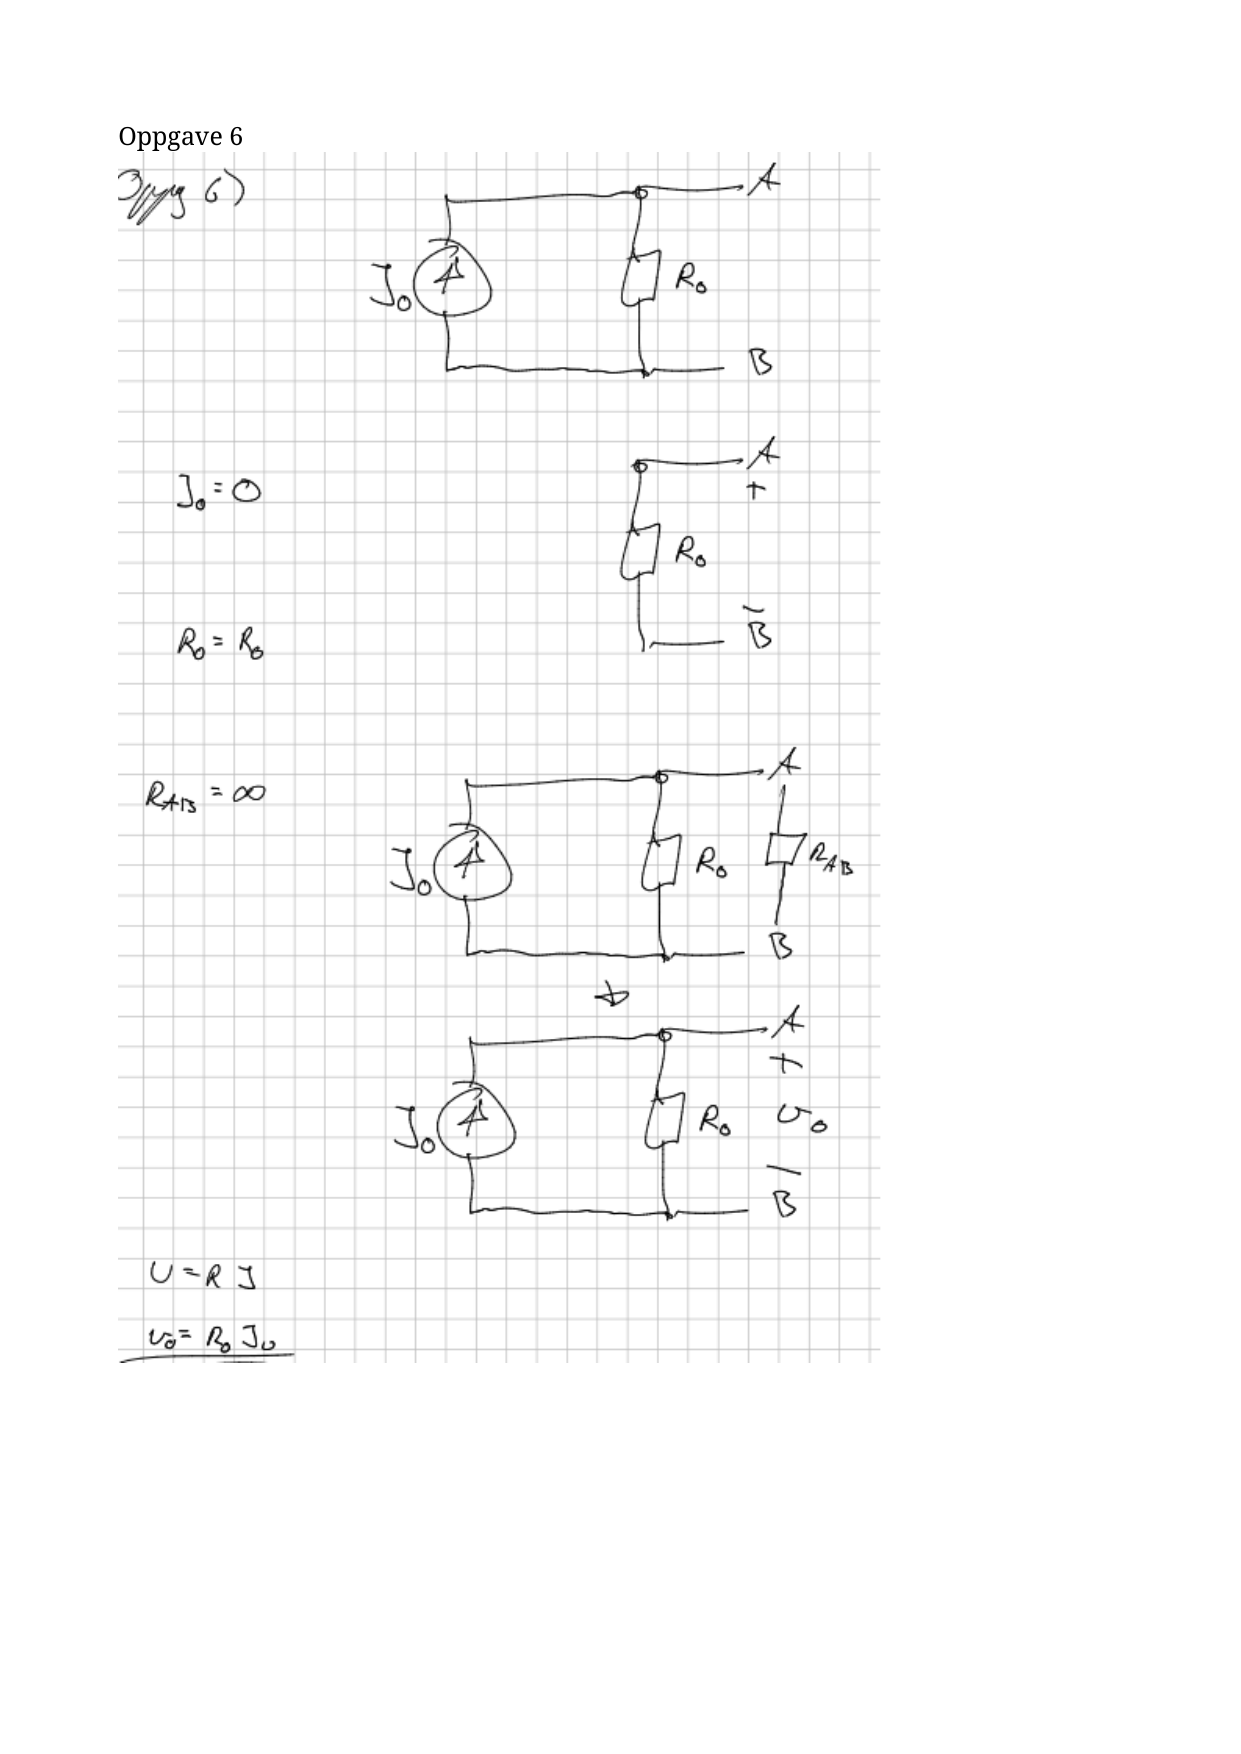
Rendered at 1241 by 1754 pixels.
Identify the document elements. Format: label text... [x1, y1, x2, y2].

picture [118, 152, 881, 1363]
text Oppgave 6 [118, 118, 1122, 152]
